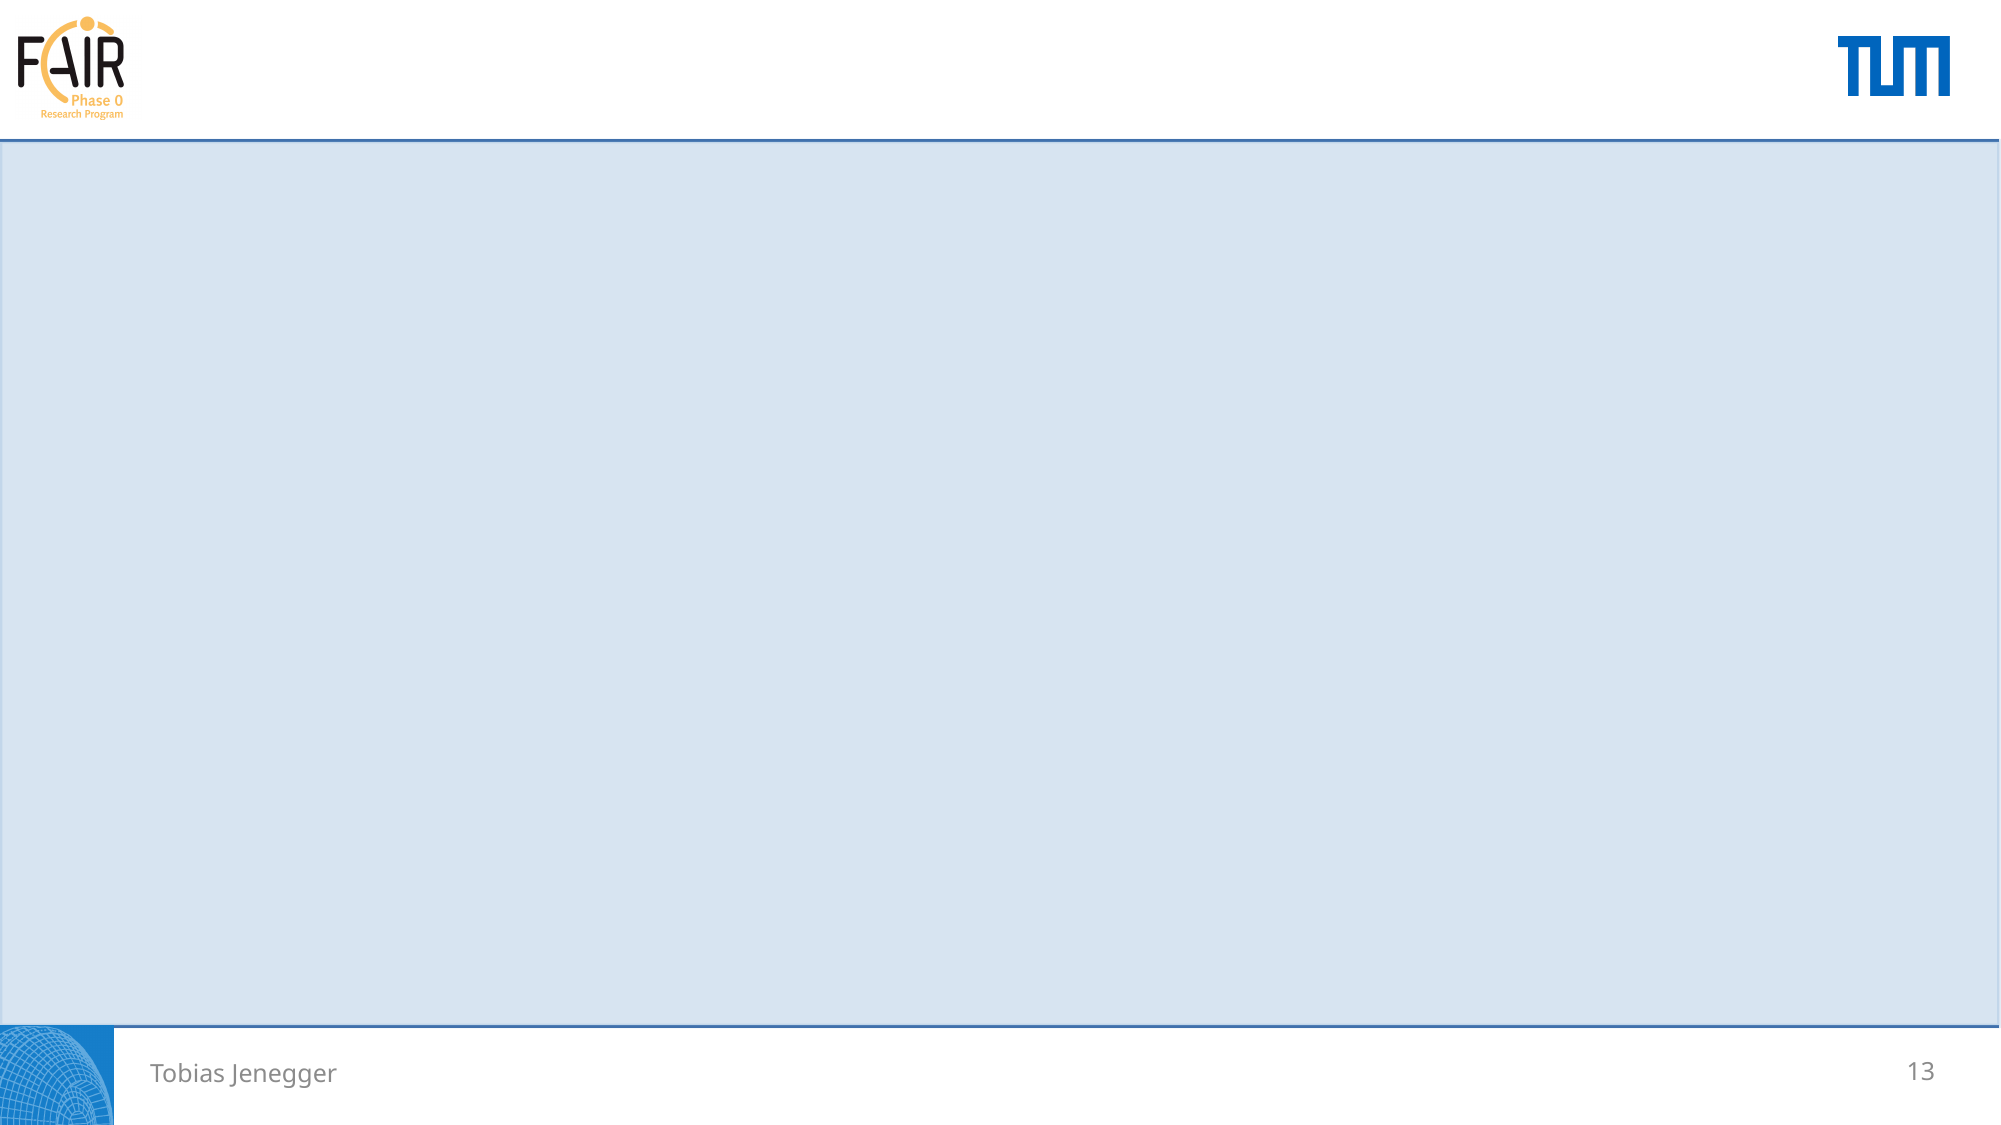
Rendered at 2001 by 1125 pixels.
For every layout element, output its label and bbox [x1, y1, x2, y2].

picture [0, 1025, 114, 1125]
picture [15, 15, 142, 120]
picture [1838, 36, 1950, 96]
